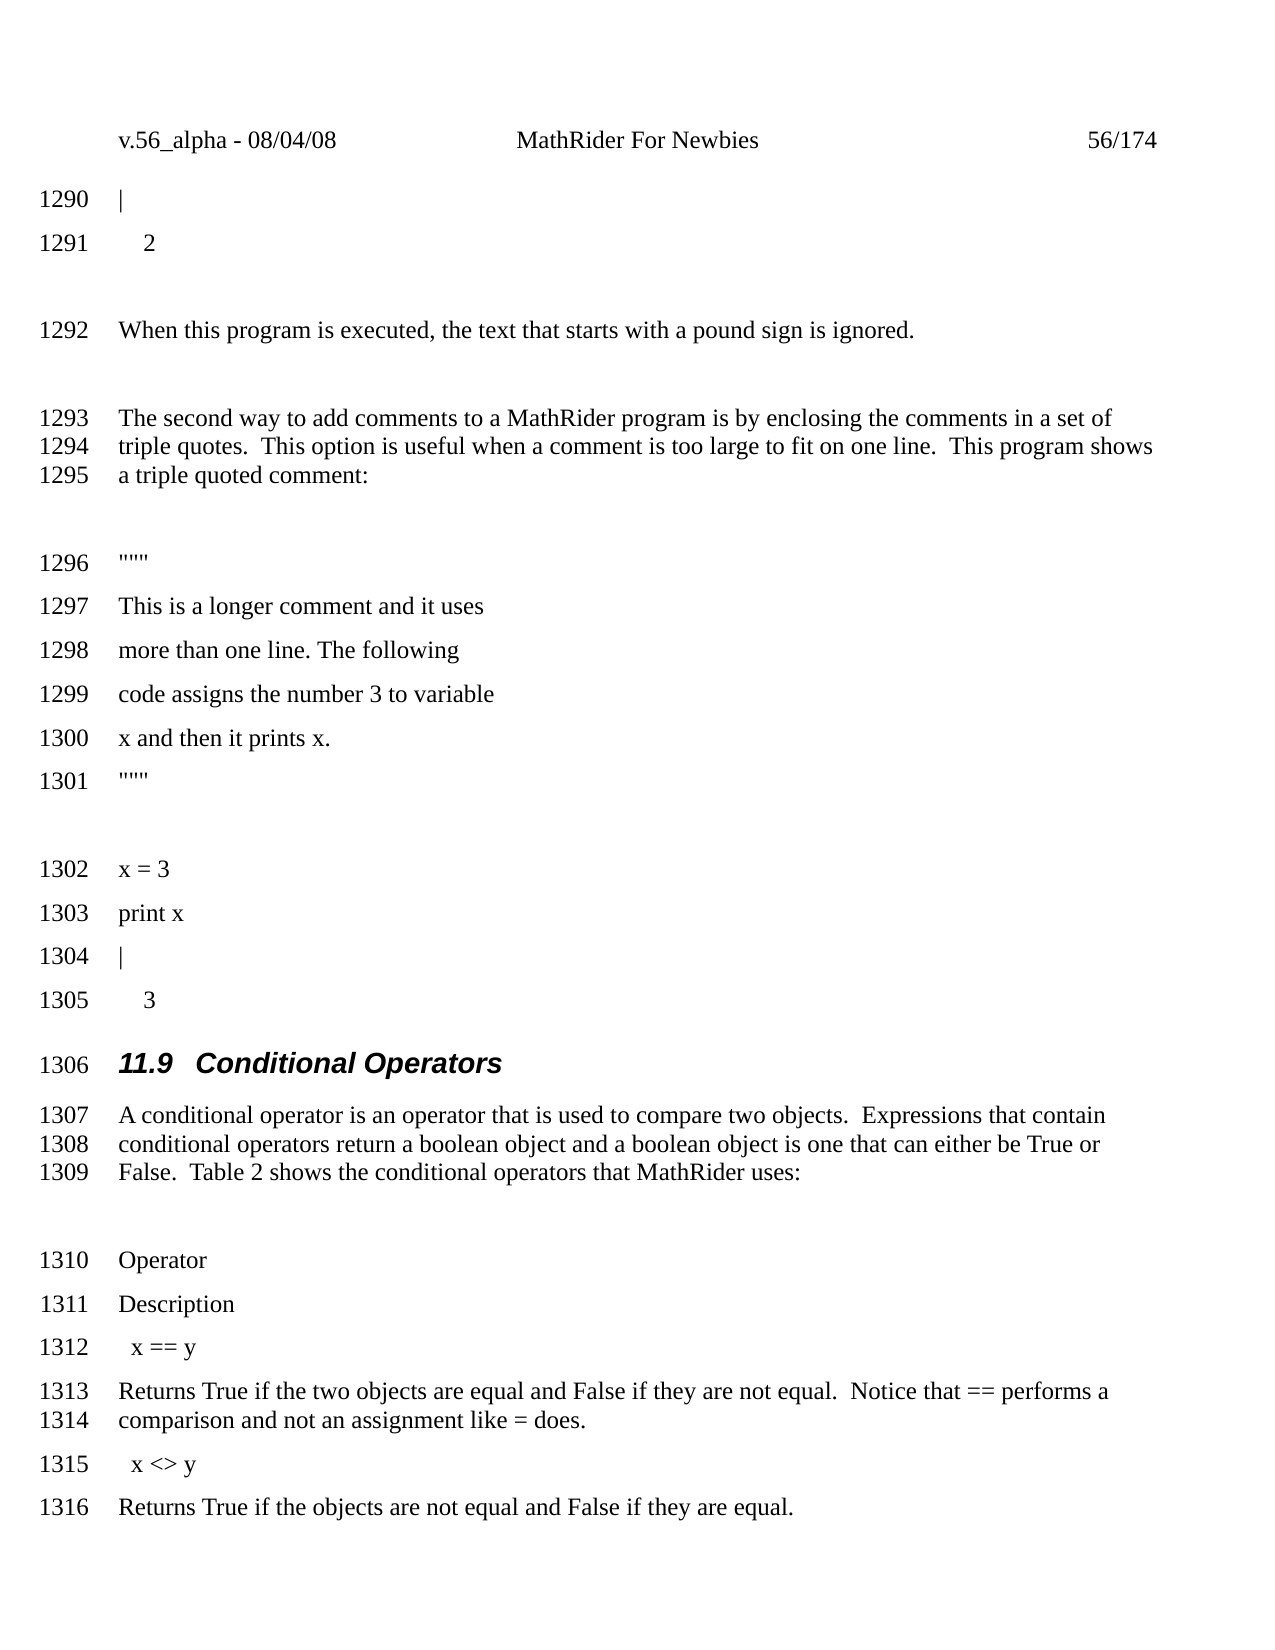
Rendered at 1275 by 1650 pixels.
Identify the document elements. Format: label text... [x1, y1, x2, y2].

text Returns True if the two objects are equal and False if they are not equal. Notice that == performs a comparison and not an assignment like = does. [118, 1376, 1157, 1434]
text The second way to add comments to a MathRider program is by enclosing the comments in a set of triple quotes. This option is useful when a comment is too large to fit on one line. This program shows a triple quoted comment: [118, 403, 1157, 489]
text """ [118, 766, 1157, 795]
text x and then it prints x. [118, 723, 1157, 751]
text This is a longer comment and it uses [118, 591, 1157, 620]
text print x [118, 898, 1157, 926]
text more than one line. The following [118, 635, 1157, 664]
text x = 3 [118, 854, 1157, 883]
text When this program is executed, the text that starts with a pound sign is ignored. [118, 315, 1157, 344]
text """ [118, 548, 1157, 576]
text x == y [118, 1332, 1157, 1361]
text | [118, 184, 1157, 213]
text Returns True if the objects are not equal and False if they are equal. [118, 1492, 1157, 1521]
text x <> y [118, 1449, 1157, 1477]
text Description [118, 1289, 1157, 1317]
text | [118, 941, 1157, 970]
text A conditional operator is an operator that is used to compare two objects. Expressions that contain conditional operators return a boolean object and a boolean object is one that can either be True or False. Table 2 shows the conditional operators that MathRider uses: [118, 1100, 1157, 1186]
text Operator [118, 1245, 1157, 1274]
text 2 [118, 228, 1157, 256]
subtitle Conditional Operators [118, 1046, 1157, 1080]
text code assigns the number 3 to variable [118, 679, 1157, 708]
text 3 [118, 985, 1157, 1014]
